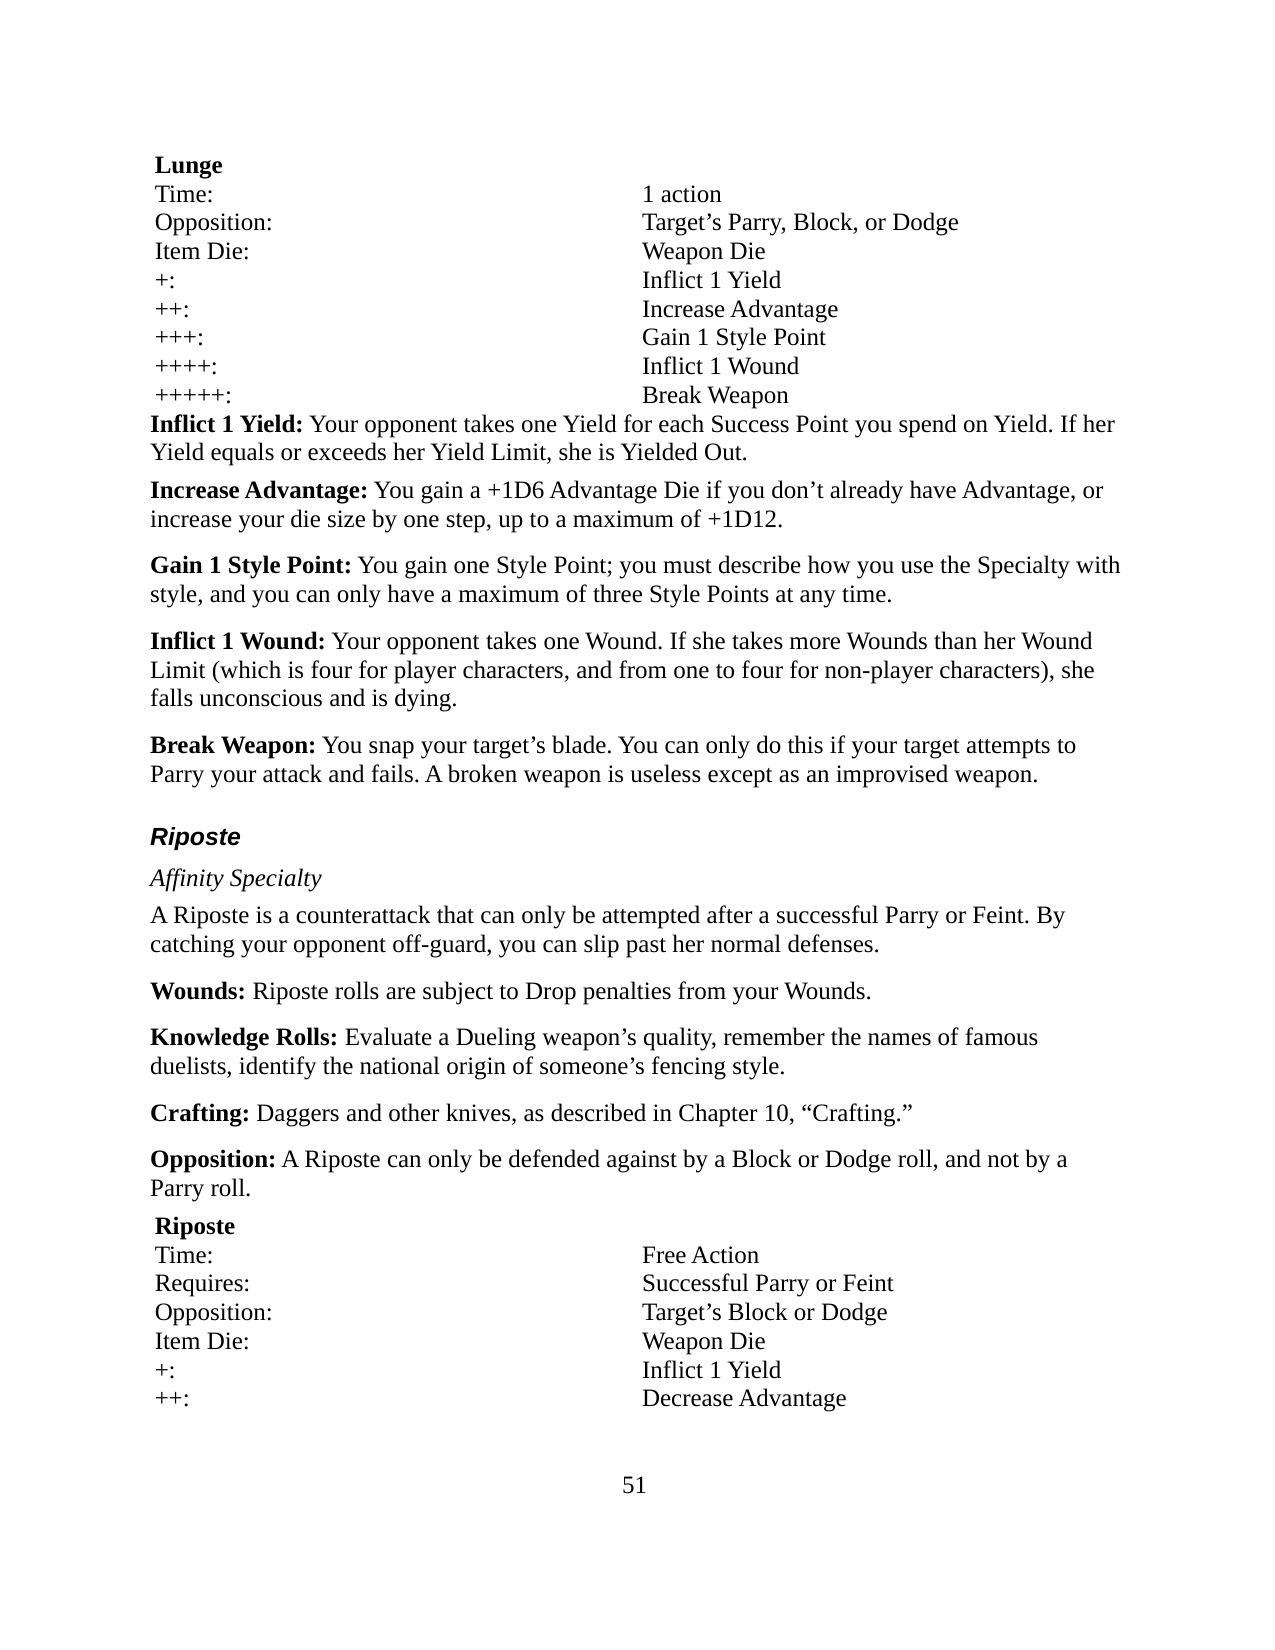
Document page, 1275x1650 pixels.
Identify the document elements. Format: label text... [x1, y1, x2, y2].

table_cell Decrease Advantage [638, 1384, 1125, 1412]
table_cell Increase Advantage [638, 294, 1125, 322]
subtitle Riposte [150, 822, 1125, 850]
text A Riposte is a counterattack that can only be attempted after a successful Parry or Feint. By catching your opponent off-guard, you can slip past her normal defenses. [150, 900, 1125, 958]
table_cell +++: [150, 323, 637, 351]
table_cell Inflict 1 Wound [638, 351, 1125, 380]
table_cell Gain 1 Style Point [638, 323, 1125, 351]
table_cell Target’s Parry, Block, or Dodge [638, 208, 1125, 236]
table_cell +++++: [150, 380, 637, 409]
table_cell 1 action [638, 179, 1125, 207]
text Opposition: A Riposte can only be defended against by a Block or Dodge roll, and not by a Parry roll. [150, 1144, 1125, 1202]
table_cell Opposition: [150, 1297, 637, 1326]
table_header Riposte [150, 1211, 637, 1240]
table_header [638, 1211, 1125, 1240]
text Inflict 1 Yield: Your opponent takes one Yield for each Success Point you spend on Yield. If her Yield equals or exceeds her Yield Limit, she is Yielded Out. [150, 409, 1125, 466]
table_cell Time: [150, 179, 637, 207]
text Wounds: Riposte rolls are subject to Drop penalties from your Wounds. [150, 976, 1125, 1004]
text Break Weapon: You snap your target’s blade. You can only do this if your target attempts to Parry your attack and fails. A broken weapon is useless except as an improvised weapon. [150, 730, 1125, 788]
table_cell Requires: [150, 1269, 637, 1297]
table_cell ++: [150, 1384, 637, 1412]
table_cell Time: [150, 1240, 637, 1268]
table_cell ++: [150, 294, 637, 322]
table_cell Weapon Die [638, 1326, 1125, 1355]
text Knowledge Rolls: Evaluate a Dueling weapon’s quality, remember the names of famous duelists, identify the national origin of someone’s fencing style. [150, 1022, 1125, 1080]
table_cell Item Die: [150, 236, 637, 265]
table_cell Opposition: [150, 208, 637, 236]
table_cell Inflict 1 Yield [638, 1355, 1125, 1383]
table_cell +: [150, 265, 637, 294]
table_cell Item Die: [150, 1326, 637, 1355]
table_cell Free Action [638, 1240, 1125, 1268]
table_header Lunge [150, 150, 637, 179]
table_cell Target’s Block or Dodge [638, 1297, 1125, 1326]
table_cell Inflict 1 Yield [638, 265, 1125, 294]
text Increase Advantage: You gain a +1D6 Advantage Die if you don’t already have Advantage, or increase your die size by one step, up to a maximum of +1D12. [150, 475, 1125, 533]
text Inflict 1 Wound: Your opponent takes one Wound. If she takes more Wounds than her Wound Limit (which is four for player characters, and from one to four for non-player characters), she falls unconscious and is dying. [150, 626, 1125, 712]
table_cell Weapon Die [638, 236, 1125, 265]
table_header [638, 150, 1125, 179]
table_cell Break Weapon [638, 380, 1125, 409]
text Affinity Specialty [150, 863, 1125, 891]
table_cell ++++: [150, 351, 637, 380]
text Crafting: Daggers and other knives, as described in Chapter 10, “Crafting.” [150, 1098, 1125, 1127]
text Gain 1 Style Point: You gain one Style Point; you must describe how you use the Specialty with style, and you can only have a maximum of three Style Points at any time. [150, 551, 1125, 608]
table_cell Successful Parry or Feint [638, 1269, 1125, 1297]
table_cell +: [150, 1355, 637, 1383]
